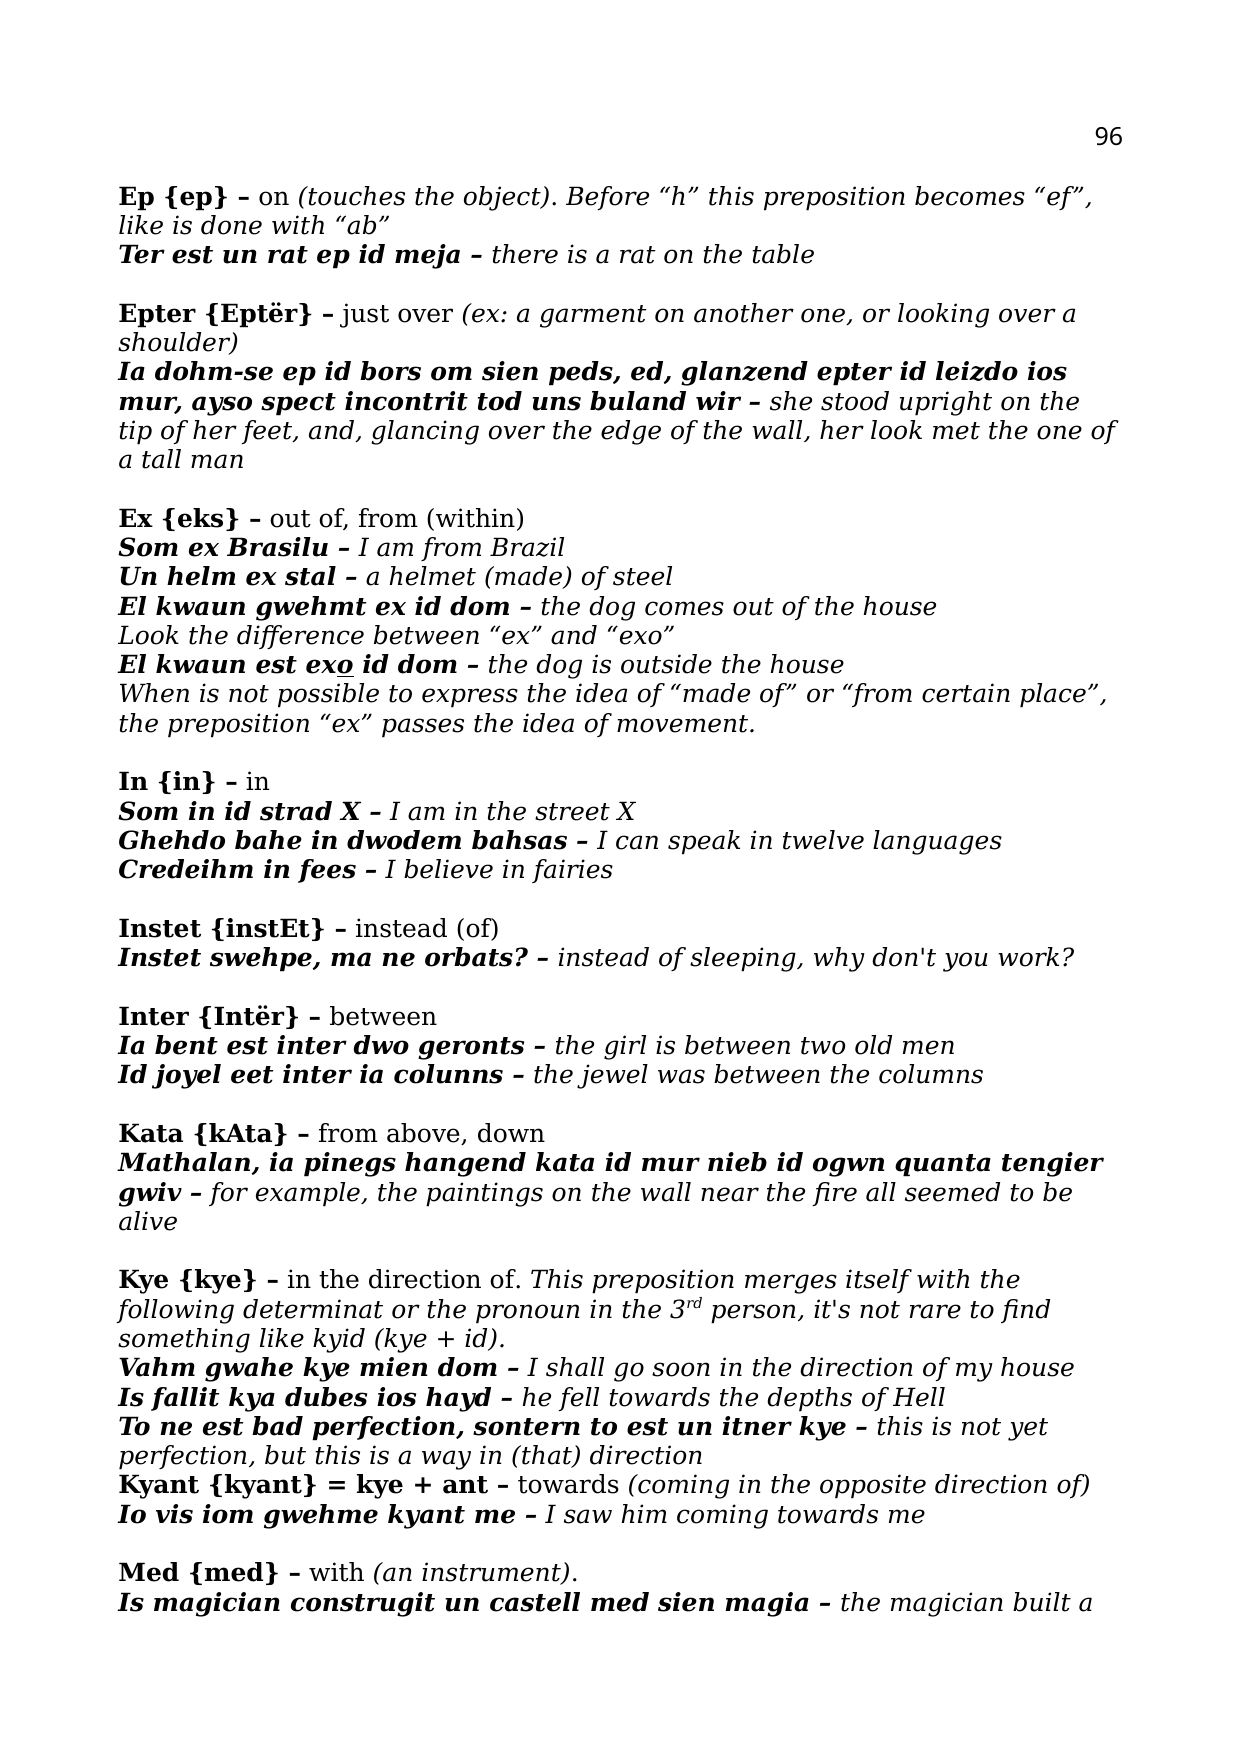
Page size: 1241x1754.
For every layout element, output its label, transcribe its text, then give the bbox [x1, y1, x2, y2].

text Io vis iom gwehme kyant me – I saw him coming towards me [118, 1500, 1123, 1529]
text Is fallit kya dubes ios hayd – he fell towards the depths of Hell [118, 1382, 1123, 1412]
text Ex {eks} – out of, from (within) [118, 503, 1123, 533]
text Vahm gwahe kye mien dom – I shall go soon in the direction of my house [118, 1353, 1123, 1382]
text Look the difference between “ex” and “exo” [118, 621, 1123, 650]
text Ep {ep} – on (touches the object). Before “h” this preposition becomes “ef”, like is done with “ab” [118, 182, 1123, 240]
text Epter {Eptër} – just over (ex: a garment on another one, or looking over a shoulder) [118, 299, 1123, 357]
text Ia bent est inter dwo geronts – the girl is between two old men [118, 1031, 1123, 1060]
text Ia dohm-se ep id bors om sien peds, ed, glanzend epter id leizdo ios mur, ayso spect incontrit tod uns buland wir – she stood upright on the tip of her feet, and, glancing over the edge of the wall, her look met the one of a tall man [118, 357, 1123, 474]
text Credeihm in fees – I believe in fairies [118, 855, 1123, 884]
text When is not possible to express the idea of “made of” or “from certain place”, the preposition “ex” passes the idea of movement. [118, 679, 1123, 738]
text To ne est bad perfection, sontern to est un itner kye – this is not yet perfection, but this is a way in (that) direction [118, 1412, 1123, 1470]
text Instet swehpe, ma ne orbats? – instead of sleeping, why don't you work? [118, 943, 1123, 972]
text Mathalan, ia pinegs hangend kata id mur nieb id ogwn quanta tengier gwiv – for example, the paintings on the wall near the fire all seemed to be alive [118, 1148, 1123, 1236]
text Med {med} – with (an instrument). [118, 1558, 1123, 1588]
text In {in} – in [118, 767, 1123, 796]
text Ghehdo bahe in dwodem bahsas – I can speak in twelve languages [118, 826, 1123, 855]
text Kye {kye} – in the direction of. This preposition merges itself with the following determinat or the pronoun in the 3rd person, it's not rare to find something like kyid (kye + id). [118, 1265, 1123, 1353]
text Id joyel eet inter ia colunns – the jewel was between the columns [118, 1060, 1123, 1090]
text Kyant {kyant} = kye + ant – towards (coming in the opposite direction of) [118, 1470, 1123, 1500]
text Ter est un rat ep id meja – there is a rat on the table [118, 240, 1123, 269]
text Is magician construgit un castell med sien magia – the magician built a [118, 1588, 1123, 1617]
text El kwaun est exo id dom – the dog is outside the house [118, 650, 1123, 679]
text Instet {instEt} – instead (of) [118, 914, 1123, 943]
text Som ex Brasilu – I am from Brazil [118, 533, 1123, 562]
text Inter {Intër} – between [118, 1002, 1123, 1031]
text El kwaun gwehmt ex id dom – the dog comes out of the house [118, 592, 1123, 621]
text Som in id strad X – I am in the street X [118, 796, 1123, 826]
text Un helm ex stal – a helmet (made) of steel [118, 562, 1123, 592]
text Kata {kAta} – from above, down [118, 1119, 1123, 1148]
